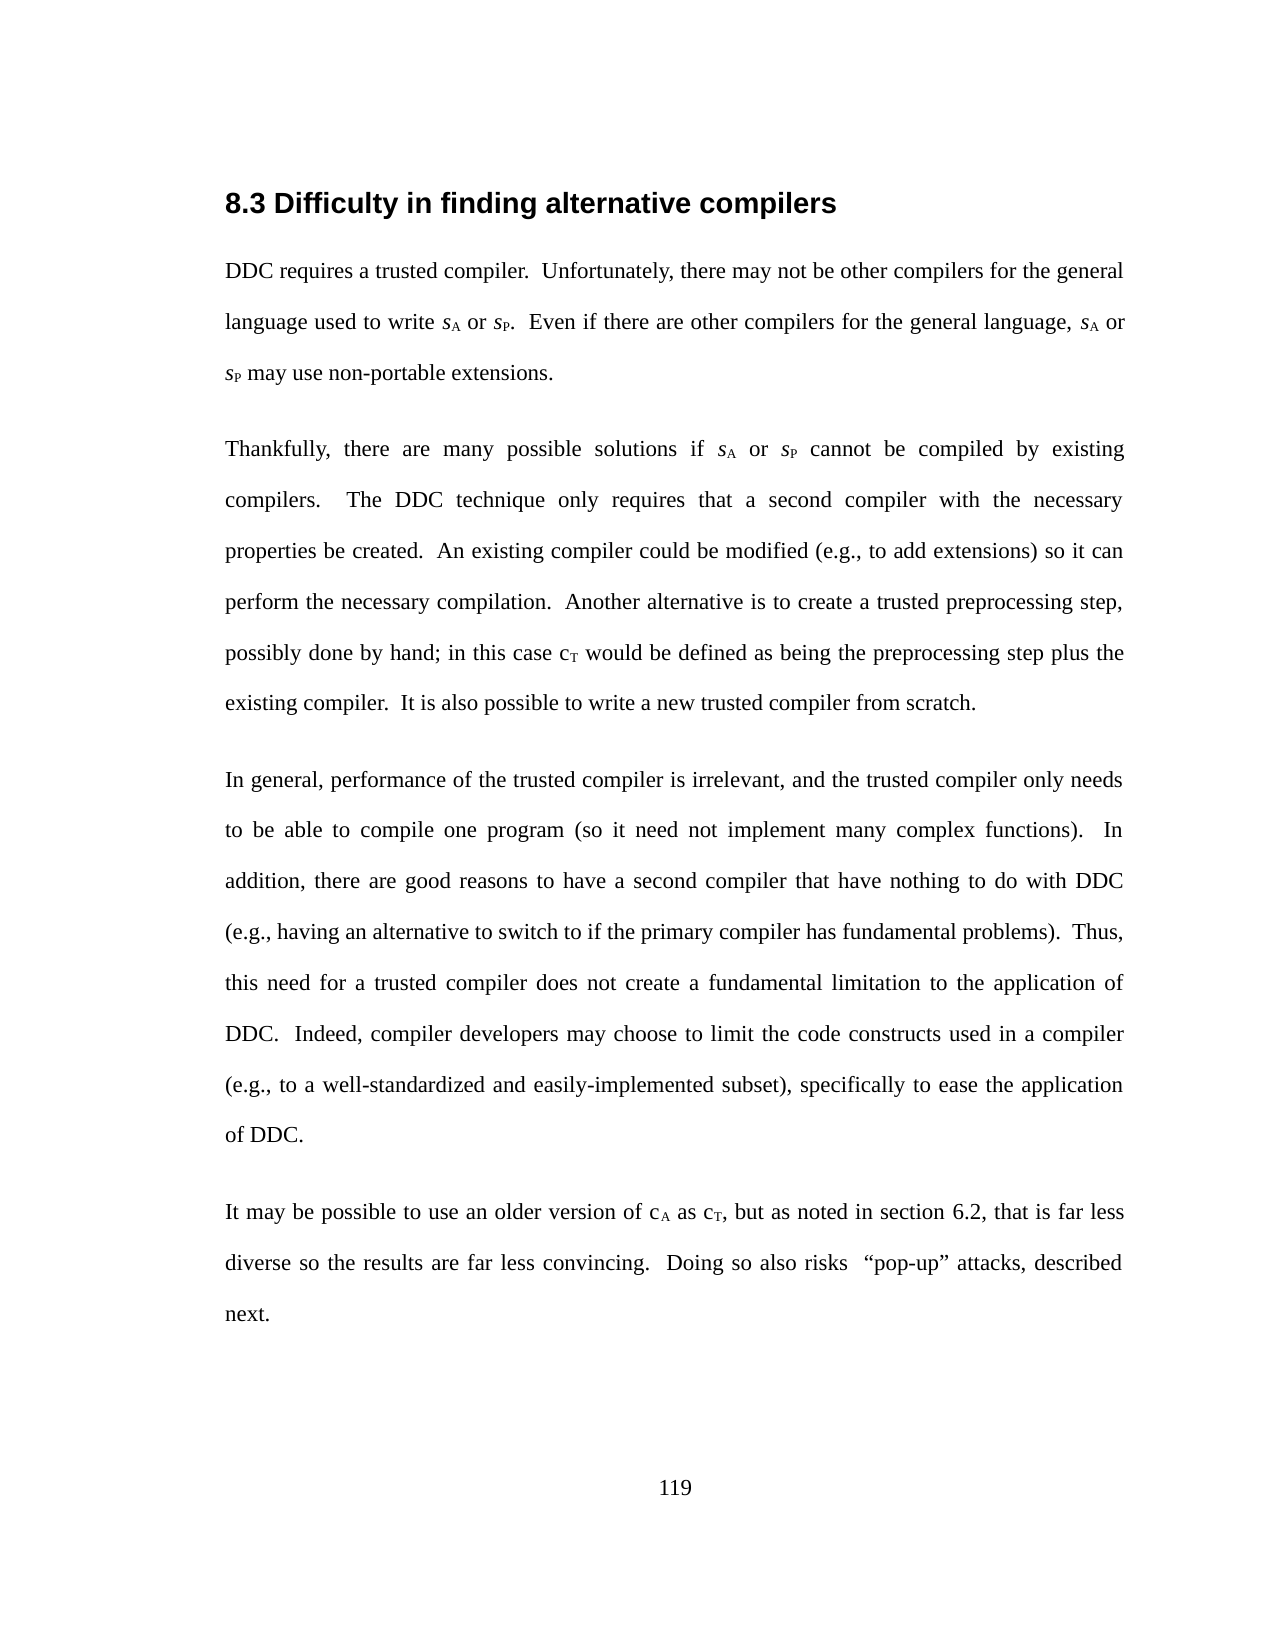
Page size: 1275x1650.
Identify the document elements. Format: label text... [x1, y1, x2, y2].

text In general, performance of the trusted compiler is irrelevant, and the trusted compiler only needs to be able to compile one program (so it need not implement many complex functions). In addition, there are good reasons to have a second compiler that have nothing to do with DDC (e.g., having an alternative to switch to if the primary compiler has fundamental problems). Thus, this need for a trusted compiler does not create a fundamental limitation to the application of DDC. Indeed, compiler developers may choose to limit the code constructs used in a compiler (e.g., to a well-standardized and easily-implemented subset), specifically to ease the application of DDC. [225, 767, 1125, 1148]
subtitle Difficulty in finding alternative compilers [225, 187, 1125, 220]
text Thankfully, there are many possible solutions if sA or sP cannot be compiled by existing compilers. The DDC technique only requires that a second compiler with the necessary properties be created. An existing compiler could be modified (e.g., to add extensions) so it can perform the necessary compilation. Another alternative is to create a trusted preprocessing step, possibly done by hand; in this case cT would be defined as being the preprocessing step plus the existing compiler. It is also possible to write a new trusted compiler from scratch. [225, 436, 1125, 716]
text It may be possible to use an older version of cA as cT, but as noted in section 6.2, that is far less diverse so the results are far less convincing. Doing so also risks “pop-up” attacks, described next. [225, 1199, 1125, 1326]
text DDC requires a trusted compiler. Unfortunately, there may not be other compilers for the general language used to write sA or sP. Even if there are other compilers for the general language, sA or sP may use non-portable extensions. [225, 258, 1125, 385]
